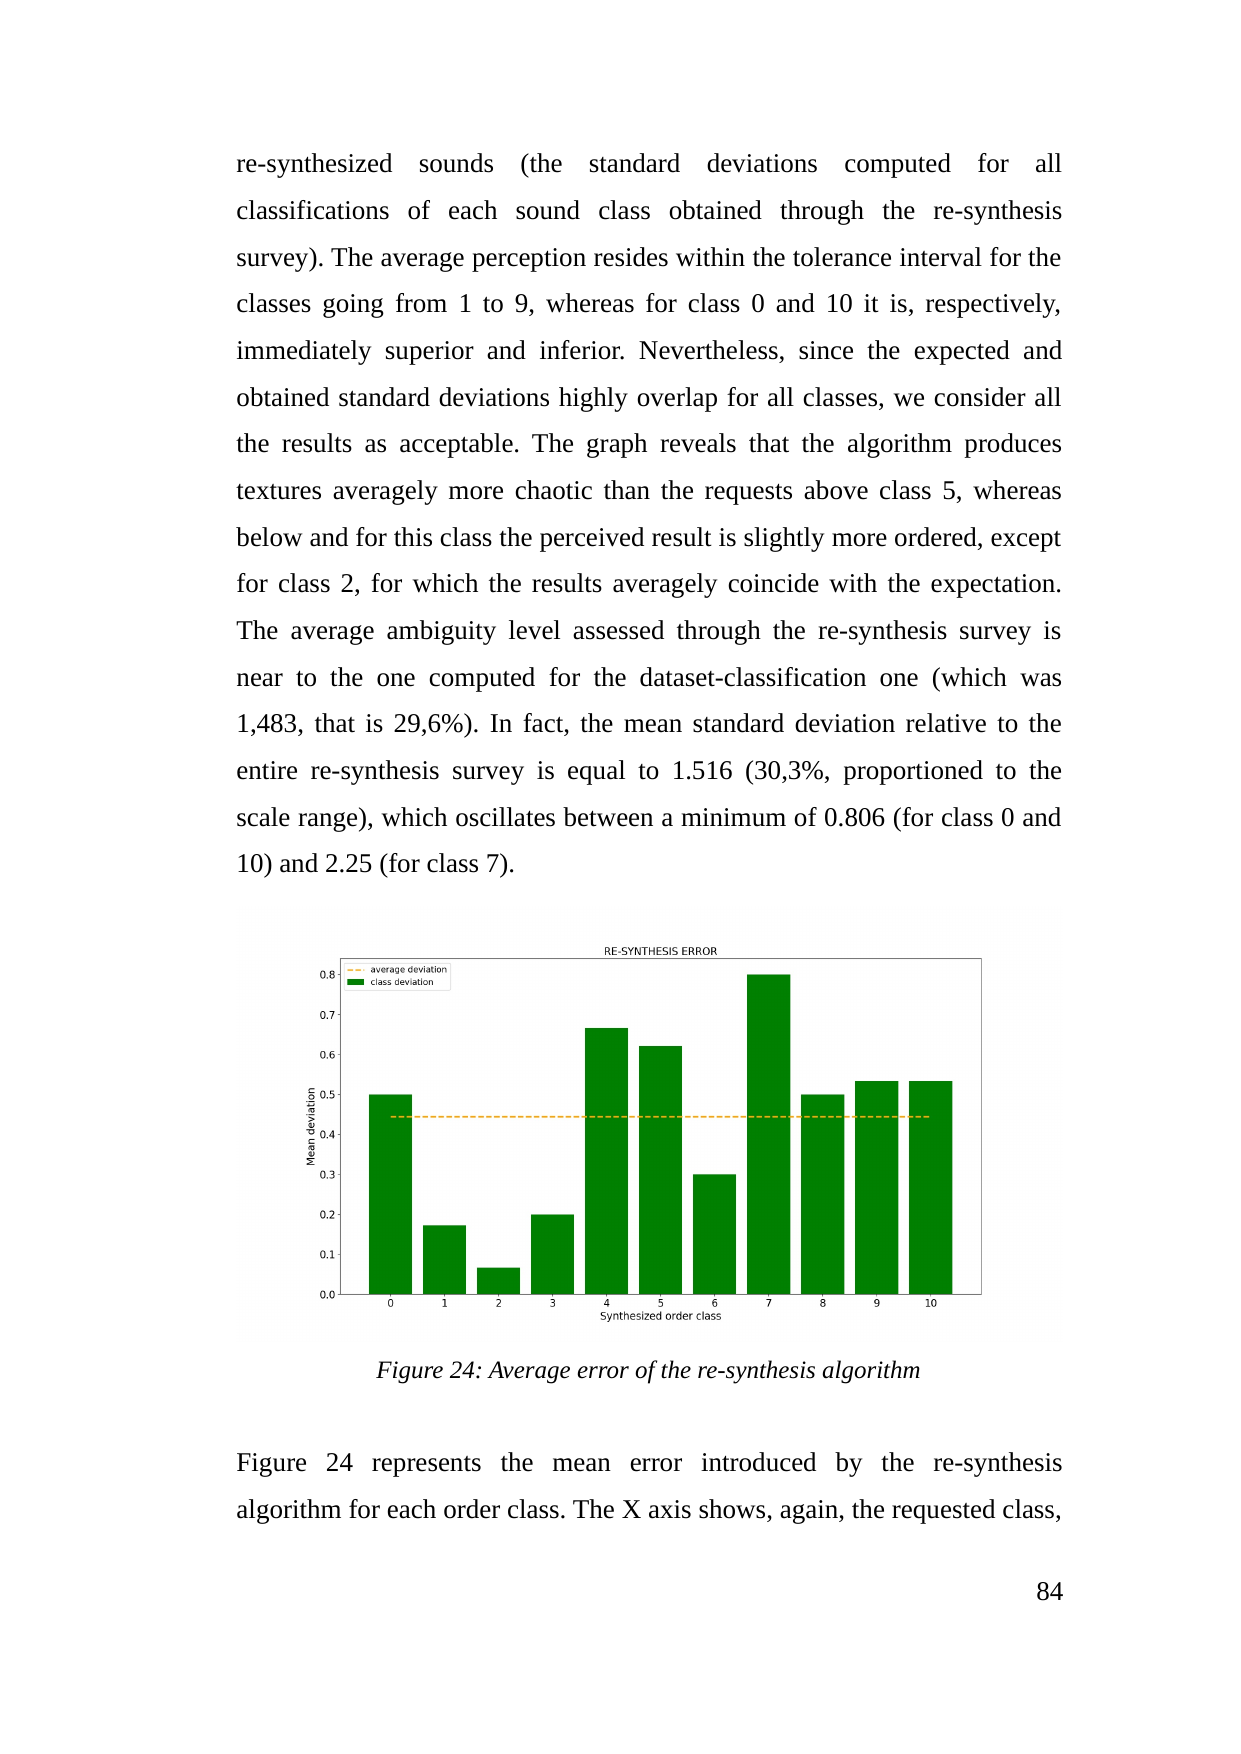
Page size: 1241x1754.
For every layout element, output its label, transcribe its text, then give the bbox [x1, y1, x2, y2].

text re-synthesized sounds (the standard deviations computed for all classifications of each sound class obtained through the re-synthesis survey). The average perception resides within the tolerance interval for the classes going from 1 to 9, whereas for class 0 and 10 it is, respectively, immediately superior and inferior. Nevertheless, since the expected and obtained standard deviations highly overlap for all classes, we consider all the results as acceptable. The graph reveals that the algorithm produces textures averagely more chaotic than the requests above class 5, whereas below and for this class the perceived result is slightly more ordered, except for class 2, for which the results averagely coincide with the expectation. The average ambiguity level assessed through the re-synthesis survey is near to the one computed for the dataset-classification one (which was 1,483, that is 29,6%). In fact, the mean standard deviation relative to the entire re-synthesis survey is equal to 1.516 (30,3%, proportioned to the scale range), which oscillates between a minimum of 0.806 (for class 0 and 10) and 2.25 (for class 7). [236, 148, 1063, 879]
text Figure 24: Average error of the re-synthesis algorithm [236, 1342, 1063, 1384]
text Figure 24 represents the mean error introduced by the re-synthesis algorithm for each order class. The X axis shows, again, the requested class, [236, 1447, 1063, 1524]
picture [236, 906, 1063, 1342]
